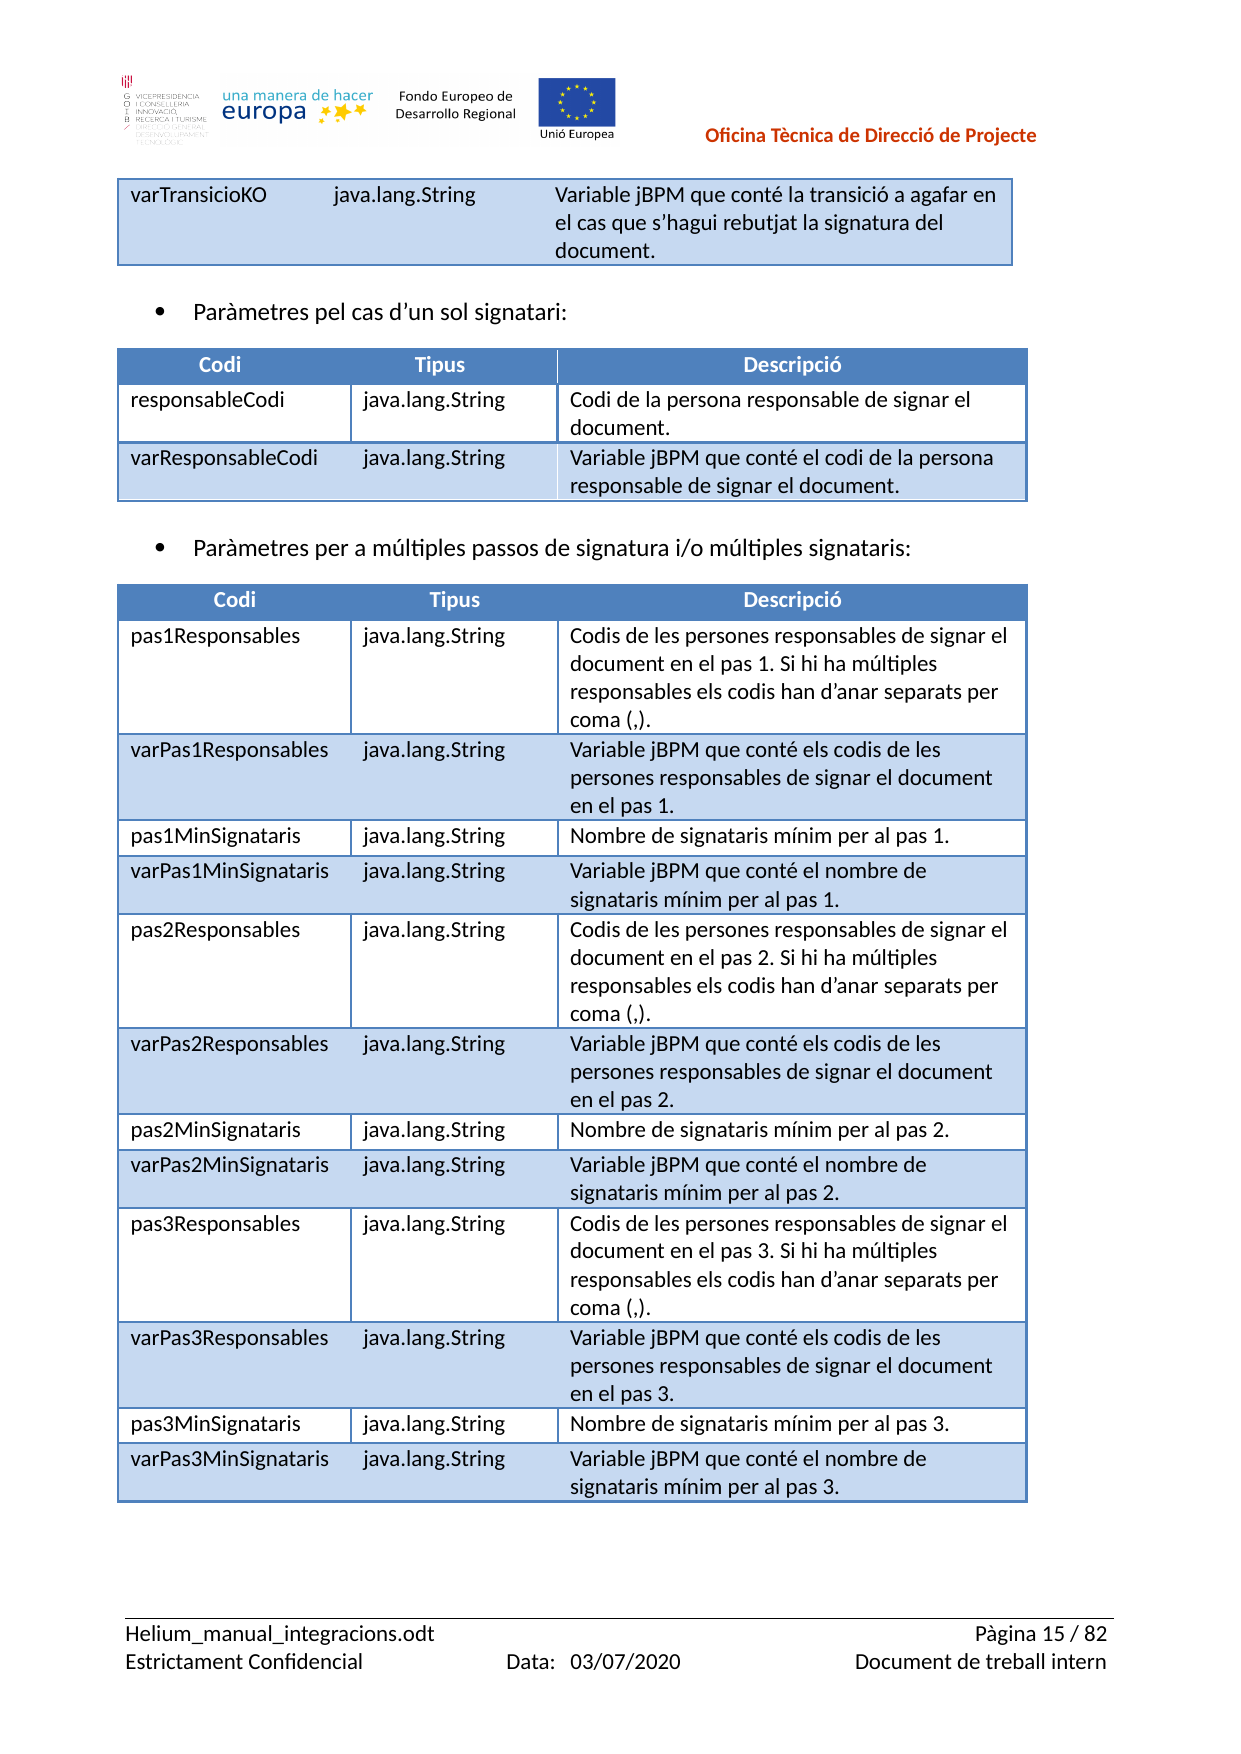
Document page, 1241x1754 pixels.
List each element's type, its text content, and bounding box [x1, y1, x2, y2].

table_cell responsableCodi [119, 385, 350, 441]
table_header Codi [119, 586, 351, 619]
table_cell java.lang.String [351, 735, 558, 819]
table_cell java.lang.String [351, 1444, 558, 1500]
table_cell Variable jBPM que conté els codis de les persones responsables de signar el document en el pas 1. [558, 735, 1025, 819]
table_header Tipus [351, 586, 558, 619]
table_cell varPas3Responsables [119, 1323, 351, 1407]
table_cell Variable jBPM que conté el codi de la persona responsable de signar el document. [558, 444, 1025, 499]
table_cell pas2MinSignataris [119, 1115, 350, 1148]
table_header Tipus [321, 350, 557, 383]
table_cell java.lang.String [352, 385, 556, 441]
table_header Descripció [558, 586, 1025, 619]
table_cell java.lang.String [352, 621, 557, 733]
table_cell varPas2Responsables [119, 1029, 351, 1113]
table_cell pas3MinSignataris [119, 1409, 350, 1442]
table_header Descripció [558, 350, 1025, 383]
table_cell Variable jBPM que conté el nombre de signataris mínim per al pas 2. [558, 1151, 1025, 1207]
table_cell java.lang.String [321, 180, 543, 264]
table_cell Nombre de signataris mínim per al pas 2. [559, 1115, 1025, 1148]
table_cell Nombre de signataris mínim per al pas 1. [559, 821, 1025, 854]
table_cell java.lang.String [352, 1115, 557, 1148]
table_cell Codi de la persona responsable de signar el document. [559, 385, 1025, 441]
table_cell pas3Responsables [119, 1209, 350, 1321]
table_cell Variable jBPM que conté el nombre de signataris mínim per al pas 3. [558, 1444, 1025, 1500]
table_cell java.lang.String [351, 1151, 558, 1207]
table_cell varPas2MinSignataris [119, 1151, 351, 1207]
table_cell Codis de les persones responsables de signar el document en el pas 1. Si hi ha múltiples responsables els codis han d’anar separats per coma (,). [559, 621, 1025, 733]
table_cell Variable jBPM que conté els codis de les persones responsables de signar el document en el pas 3. [558, 1323, 1025, 1407]
table_cell varPas3MinSignataris [119, 1444, 351, 1500]
table_cell Nombre de signataris mínim per al pas 3. [559, 1409, 1025, 1442]
table_cell Codis de les persones responsables de signar el document en el pas 3. Si hi ha múltiples responsables els codis han d’anar separats per coma (,). [559, 1209, 1025, 1321]
table_cell Variable jBPM que conté el nombre de signataris mínim per al pas 1. [558, 857, 1025, 913]
table_cell pas1MinSignataris [119, 821, 350, 854]
table_cell varPas1Responsables [119, 735, 351, 819]
table_cell Variable jBPM que conté els codis de les persones responsables de signar el document en el pas 2. [558, 1029, 1025, 1113]
table_cell java.lang.String [352, 915, 557, 1027]
picture [219, 73, 621, 147]
table_cell java.lang.String [351, 857, 558, 913]
table_cell varTransicioKO [119, 180, 321, 264]
table_header Codi [119, 350, 321, 383]
table_cell java.lang.String [351, 1029, 558, 1113]
table_cell java.lang.String [351, 444, 557, 499]
table_cell pas1Responsables [119, 621, 350, 733]
table_cell varPas1MinSignataris [119, 857, 351, 913]
table_cell java.lang.String [352, 1209, 557, 1321]
table_cell pas2Responsables [119, 915, 350, 1027]
list Paràmetres per a múltiples passos de signatura i/o múltiples signataris: [156, 532, 1122, 563]
table_cell java.lang.String [352, 1409, 557, 1442]
table_cell java.lang.String [351, 1323, 558, 1407]
table_cell varResponsableCodi [119, 444, 351, 499]
table_cell Variable jBPM que conté la transició a agafar en el cas que s’hagui rebutjat la signatura del document. [543, 180, 1011, 264]
list Paràmetres pel cas d’un sol signatari: [156, 296, 1122, 327]
table_cell Codis de les persones responsables de signar el document en el pas 2. Si hi ha múltiples responsables els codis han d’anar separats per coma (,). [559, 915, 1025, 1027]
picture [118, 73, 213, 147]
table_cell java.lang.String [352, 821, 557, 854]
